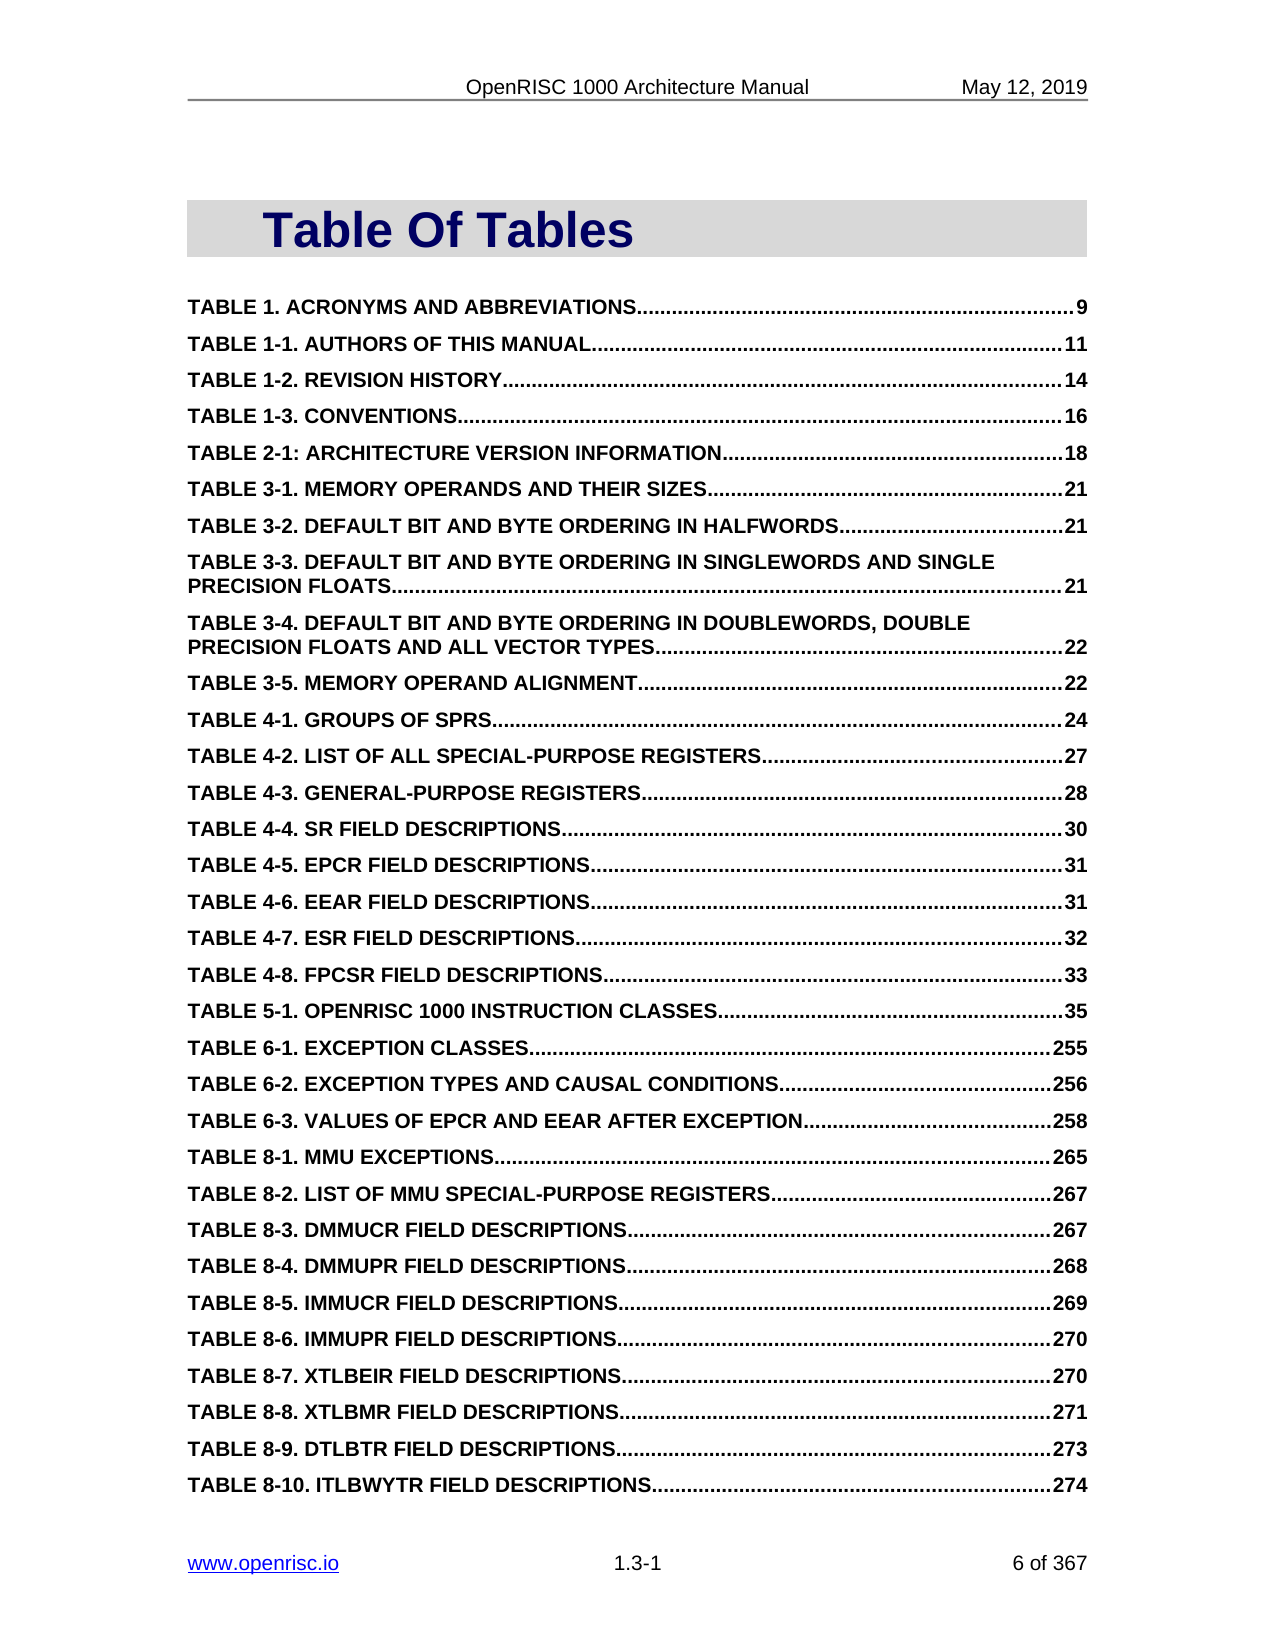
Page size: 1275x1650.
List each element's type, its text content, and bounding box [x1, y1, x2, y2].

subtitle Table Of Tables [187, 200, 1087, 257]
text Table 1-2. Revision History 14 [187, 368, 1087, 392]
text Table 8-7. xTLBEIR Field Descriptions 270 [187, 1364, 1087, 1388]
text Table 1. Acronyms and Abbreviations 9 [187, 295, 1087, 319]
text Table 4-3. General-Purpose Registers 28 [187, 780, 1087, 804]
text Table 3-3. Default Bit and Byte Ordering in Singlewords and Single Precision Floats 21 [187, 550, 1087, 598]
text Table 4-8. FPCSR Field Descriptions 33 [187, 963, 1087, 987]
text Table 6-3. Values of EPCR and EEAR After Exception 258 [187, 1108, 1087, 1132]
text Table 8-2. List of MMU Special-Purpose Registers 267 [187, 1181, 1087, 1205]
text Table 3-1. Memory Operands and their sizes 21 [187, 477, 1087, 501]
text Table 2-1: Architecture Version Information 18 [187, 441, 1087, 465]
text Table 4-7. ESR Field Descriptions 32 [187, 926, 1087, 950]
text Table 8-1. MMU Exceptions 265 [187, 1145, 1087, 1169]
text Table 4-1. Groups of SPRs 24 [187, 707, 1087, 731]
text Table 4-4. SR Field Descriptions 30 [187, 817, 1087, 841]
text Table 4-5. EPCR Field Descriptions 31 [187, 853, 1087, 877]
text Table 6-1. Exception Classes 255 [187, 1036, 1087, 1059]
text Table 8-4. DMMUPR Field Descriptions 268 [187, 1254, 1087, 1278]
text Table 3-5. Memory Operand Alignment 22 [187, 671, 1087, 695]
text Table 1-3. Conventions 16 [187, 404, 1087, 428]
text Table 3-4. Default Bit and Byte Ordering in Doublewords, Double Precision Floats and all Vector Types 22 [187, 611, 1087, 658]
text Table 4-6. EEAR Field Descriptions 31 [187, 890, 1087, 914]
text Table 6-2. Exception Types and Causal Conditions 256 [187, 1072, 1087, 1096]
text Table 8-8. xTLBMR Field Descriptions 271 [187, 1400, 1087, 1424]
text Table 8-5. IMMUCR Field Descriptions 269 [187, 1291, 1087, 1315]
text Table 3-2. Default Bit and Byte Ordering in Halfwords 21 [187, 514, 1087, 538]
text Table 5-1. OpenRISC 1000 Instruction Classes 35 [187, 999, 1087, 1023]
text Table 8-10. ITLBWyTR Field Descriptions 274 [187, 1473, 1087, 1497]
text Table 8-6. IMMUPR Field Descriptions 270 [187, 1327, 1087, 1351]
text Table 8-9. DTLBTR Field Descriptions 273 [187, 1437, 1087, 1461]
text Table 4-2. List of All Special-Purpose Registers 27 [187, 744, 1087, 768]
text Table 8-3. DMMUCR Field Descriptions 267 [187, 1218, 1087, 1242]
text Table 1-1. Authors of this Manual 11 [187, 331, 1087, 355]
